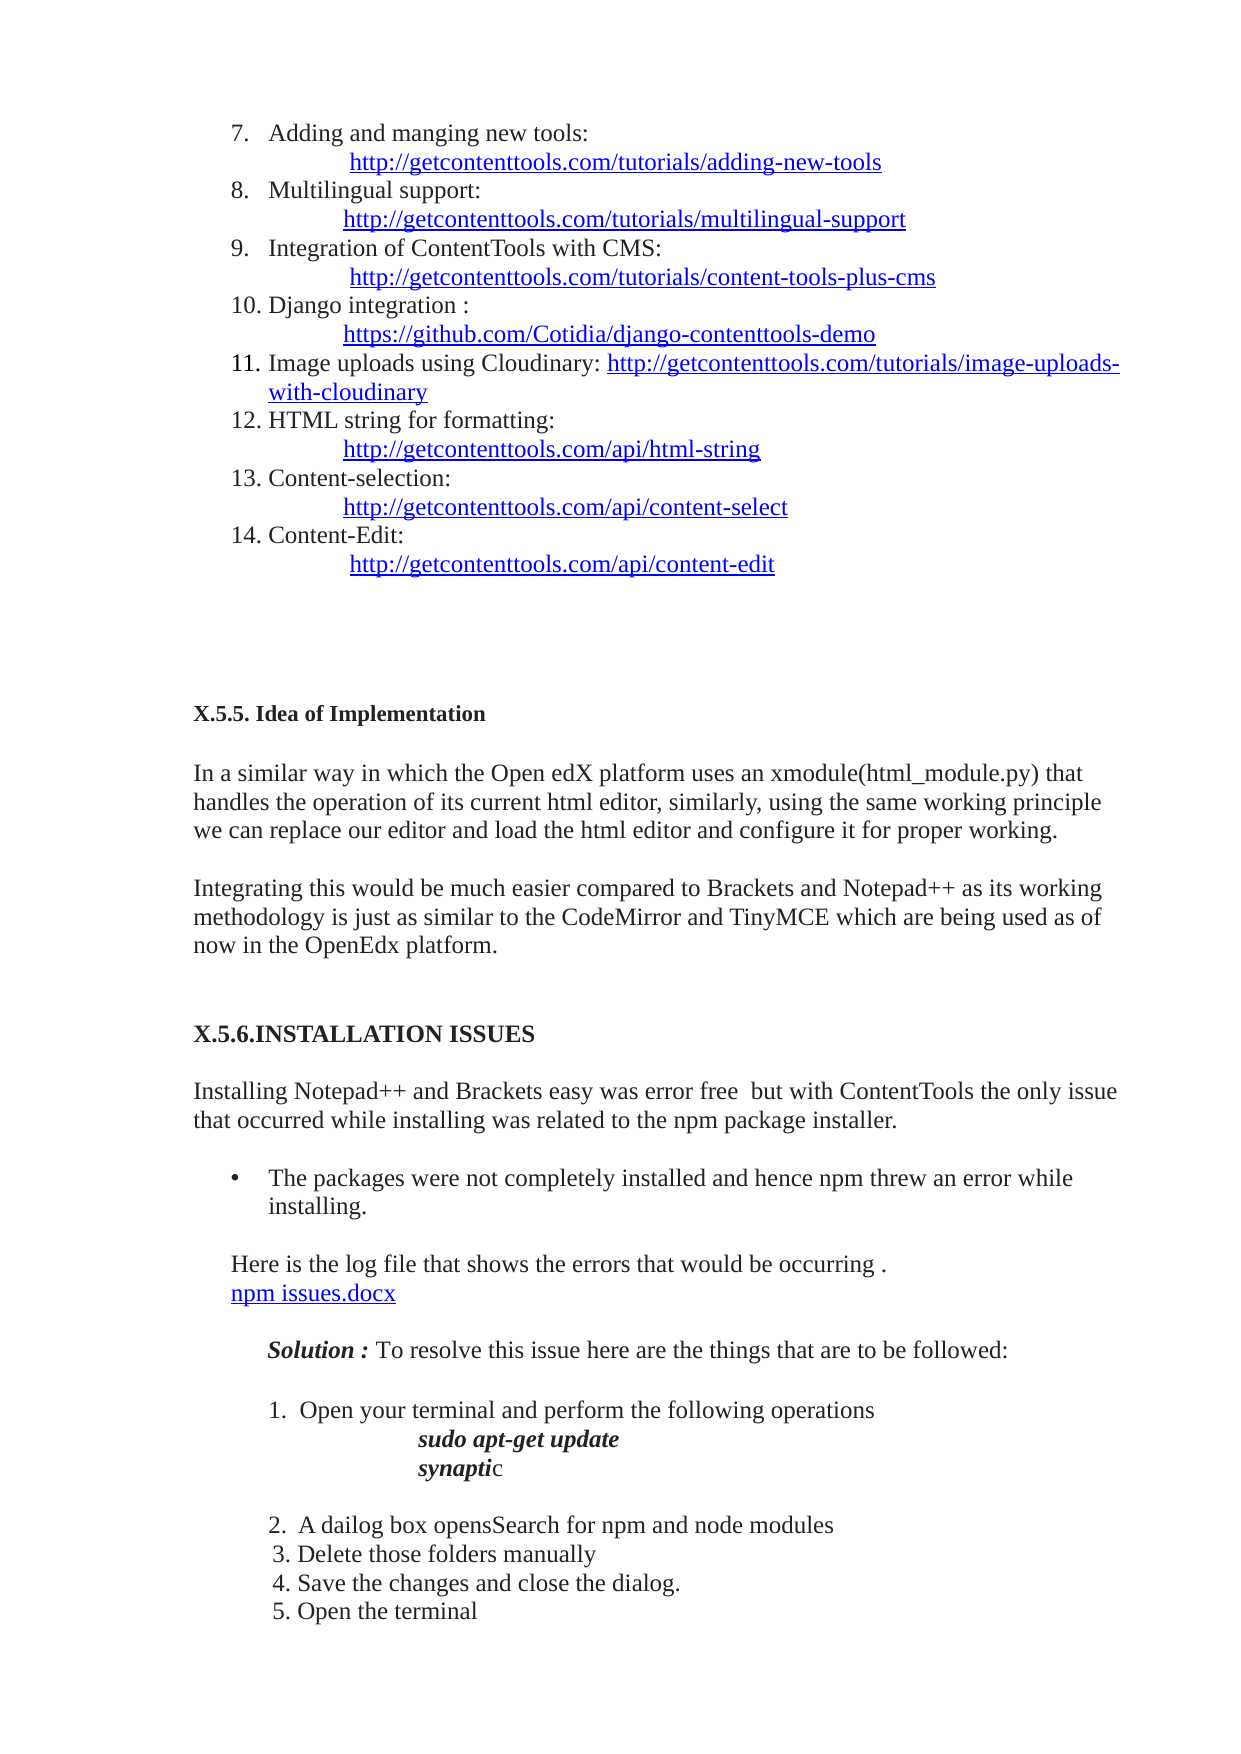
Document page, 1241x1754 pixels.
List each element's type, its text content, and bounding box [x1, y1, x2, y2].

text Solution : To resolve this issue here are the things that are to be followed: [193, 1335, 1122, 1364]
text In a similar way in which the Open edX platform uses an xmodule(html_module.py) that handles the operation of its current html editor, similarly, using the same working principle we can replace our editor and load the html editor and configure it for proper working. [193, 758, 1122, 844]
list Integration of ContentTools with CMS: [231, 233, 1122, 262]
list Here is the log file that shows the errors that would be occurring . [231, 1249, 1122, 1278]
list http://getcontenttools.com/api/html-string [343, 434, 1122, 463]
list 1. Open your terminal and perform the following operations [268, 1395, 1122, 1424]
text Integrating this would be much easier compared to Brackets and Notepad++ as its working methodology is just as similar to the CodeMirror and TinyMCE which are being used as of now in the OpenEdx platform. [193, 873, 1122, 959]
list http://getcontenttools.com/api/content-edit [343, 549, 1122, 578]
list HTML string for formatting: [231, 406, 1122, 434]
list The packages were not completely installed and hence npm threw an error while installing. [231, 1163, 1122, 1220]
list Django integration : [231, 291, 1122, 319]
list Content-selection: [231, 463, 1122, 492]
list sudo apt-get update [418, 1424, 1122, 1453]
text X.5.5. Idea of Implementation [193, 700, 1122, 727]
list 4. Save the changes and close the dialog. [118, 1568, 1122, 1596]
text Installing Notepad++ and Brackets easy was error free but with ContentTools the only issue that occurred while installing was related to the npm package installer. [193, 1076, 1122, 1134]
list 2. A dailog box opensSearch for npm and node modules 3. Delete those folders manually [118, 1510, 1122, 1568]
list 5. Open the terminal [118, 1596, 1122, 1625]
list Adding and manging new tools: [231, 118, 1122, 147]
list http://getcontenttools.com/api/content-select [343, 492, 1122, 521]
list Content-Edit: [231, 521, 1122, 549]
list http://getcontenttools.com/tutorials/adding-new-tools [343, 147, 1122, 176]
list npm issues.docx [231, 1278, 1122, 1306]
text X.5.6.INSTALLATION ISSUES [193, 1019, 1122, 1048]
list http://getcontenttools.com/tutorials/content-tools-plus-cms [343, 262, 1122, 291]
list Image uploads using Cloudinary: http://getcontenttools.com/tutorials/image-uploads-with-cloudinary [231, 348, 1122, 406]
list http://getcontenttools.com/tutorials/multilingual-support [343, 204, 1122, 233]
list Multilingual support: [231, 176, 1122, 204]
list https://github.com/Cotidia/django-contenttools-demo [343, 319, 1122, 348]
list synaptic [418, 1453, 1122, 1481]
